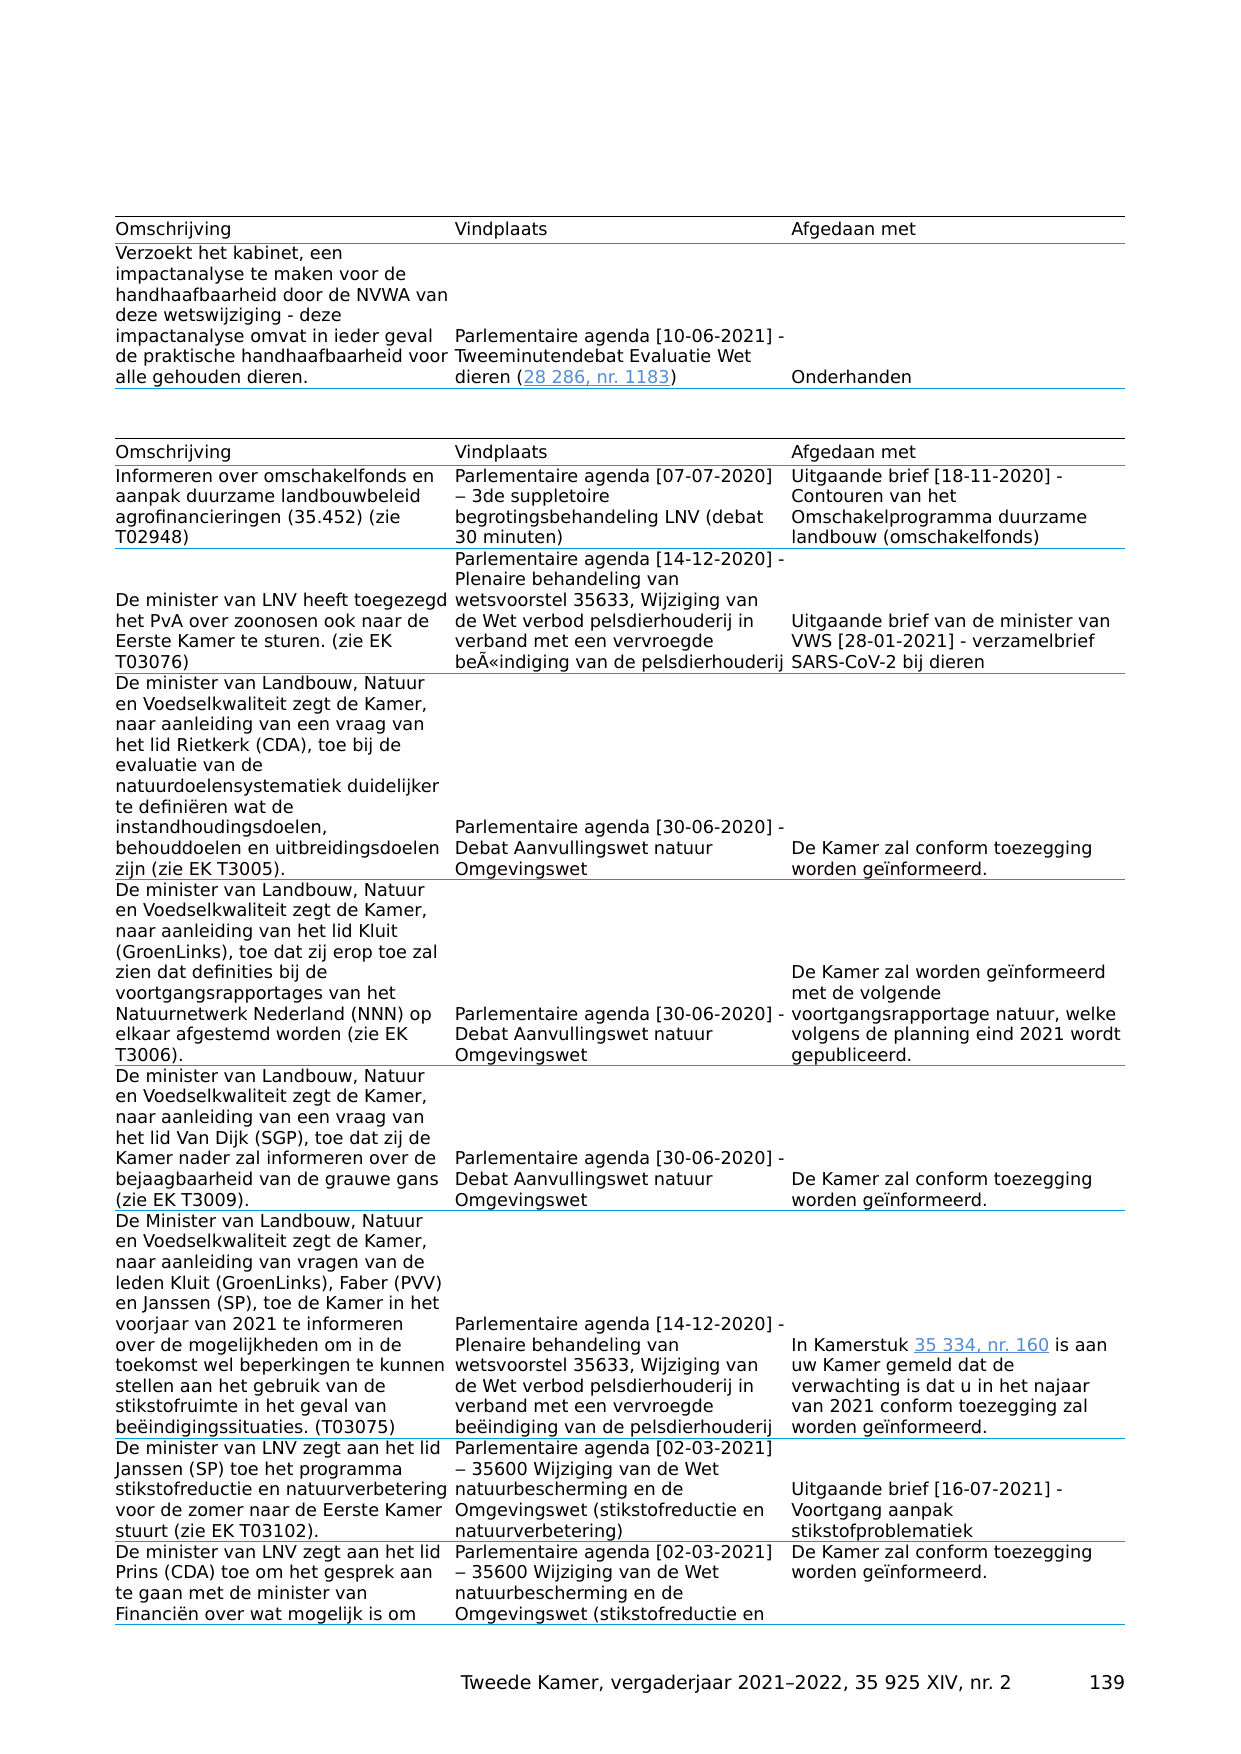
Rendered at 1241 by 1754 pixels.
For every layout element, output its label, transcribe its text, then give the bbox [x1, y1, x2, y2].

table_cell Parlementaire agenda [02-03-2021] ‒ 35600 Wijziging van de Wet natuurbescherming en de Omgevingswet (stikstofreductie en [452, 1542, 788, 1624]
table_cell Parlementaire agenda [30-06-2020] - Debat Aanvullingswet natuur Omgevingswet [452, 1066, 788, 1210]
table_cell De minister van LNV zegt aan het lid Prins (CDA) toe om het gesprek aan te gaan met de minister van Financiën over wat mogelijk is om [115, 1542, 452, 1624]
table_cell Parlementaire agenda [07-07-2020] ‒ 3de suppletoire begrotingsbehandeling LNV (debat 30 minuten) [452, 466, 788, 548]
table_cell Parlementaire agenda [02-03-2021] ‒ 35600 Wijziging van de Wet natuurbescherming en de Omgevingswet (stikstofreductie en natuurverbetering) [452, 1439, 788, 1541]
table_cell De minister van Landbouw, Natuur en Voedselkwaliteit zegt de Kamer, naar aanleiding van een vraag van het lid Van Dijk (SGP), toe dat zij de Kamer nader zal informeren over de bejaagbaarheid van de grauwe gans (zie EK T3009). [115, 1066, 452, 1210]
table_cell Omschrijving [115, 217, 452, 243]
table_cell De minister van Landbouw, Natuur en Voedselkwaliteit zegt de Kamer, naar aanleiding van het lid Kluit (GroenLinks), toe dat zij erop toe zal zien dat definities bij de voortgangsrapportages van het Natuurnetwerk Nederland (NNN) op elkaar afgestemd worden (zie EK T3006). [115, 880, 452, 1065]
table_cell Onderhanden [788, 244, 1125, 388]
table_cell De minister van LNV zegt aan het lid Janssen (SP) toe het programma stikstofreductie en natuurverbetering voor de zomer naar de Eerste Kamer stuurt (zie EK T03102). [115, 1439, 452, 1541]
table_cell Omschrijving [115, 439, 452, 465]
table_header Stand van zaken moties Minister van Landbouw, Natuur en Voedselkwaliteit (Tweede Kamer) [115, 191, 1125, 216]
table_cell Parlementaire agenda [14-12-2020] - Plenaire behandeling van wetsvoorstel 35633, Wijziging van de Wet verbod pelsdierhouderij in verband met een vervroegde beÃ«indiging van de pelsdierhouderij [452, 549, 788, 672]
table_cell In Kamerstuk 35 334, nr. 160 is aan uw Kamer gemeld dat de verwachting is dat u in het najaar van 2021 conform toezegging zal worden geïnformeerd. [788, 1211, 1125, 1438]
table_cell Informeren over omschakelfonds en aanpak duurzame landbouwbeleid agrofinancieringen (35.452) (zie T02948) [115, 466, 452, 548]
table_cell Uitgaande brief [16-07-2021] - Voortgang aanpak stikstofproblematiek [788, 1439, 1125, 1541]
table_cell Parlementaire agenda [30-06-2020] - Debat Aanvullingswet natuur Omgevingswet [452, 880, 788, 1065]
table_cell Afgedaan met [788, 217, 1125, 243]
table_cell De Minister van Landbouw, Natuur en Voedselkwaliteit zegt de Kamer, naar aanleiding van vragen van de leden Kluit (GroenLinks), Faber (PVV) en Janssen (SP), toe de Kamer in het voorjaar van 2021 te informeren over de mogelijkheden om in de toekomst wel beperkingen te kunnen stellen aan het gebruik van de stikstofruimte in het geval van beëindigingssituaties. (T03075) [115, 1211, 452, 1438]
table_cell De minister van Landbouw, Natuur en Voedselkwaliteit zegt de Kamer, naar aanleiding van een vraag van het lid Rietkerk (CDA), toe bij de evaluatie van de natuurdoelensystematiek duidelijker te definiëren wat de instandhoudingsdoelen, behouddoelen en uitbreidingsdoelen zijn (zie EK T3005). [115, 674, 452, 879]
table_cell Uitgaande brief [18-11-2020] - Contouren van het Omschakelprogramma duurzame landbouw (omschakelfonds) [788, 466, 1125, 548]
table_cell Vindplaats [452, 439, 788, 465]
table_cell De Kamer zal conform toezegging worden geïnformeerd. [788, 1066, 1125, 1210]
table_cell Parlementaire agenda [10-06-2021] - Tweeminutendebat Evaluatie Wet dieren (28 286, nr. 1183) [452, 244, 788, 388]
table_cell Parlementaire agenda [30-06-2020] - Debat Aanvullingswet natuur Omgevingswet [452, 674, 788, 879]
table_cell De Kamer zal conform toezegging worden geïnformeerd. [788, 1542, 1125, 1624]
table_cell De minister van LNV heeft toegezegd het PvA over zoonosen ook naar de Eerste Kamer te sturen. (zie EK T03076) [115, 549, 452, 672]
table_cell Uitgaande brief van de minister van VWS [28-01-2021] - verzamelbrief SARS-CoV-2 bij dieren [788, 549, 1125, 672]
table_cell De Kamer zal conform toezegging worden geïnformeerd. [788, 674, 1125, 879]
table_cell Afgedaan met [788, 439, 1125, 465]
table_cell Vindplaats [452, 217, 788, 243]
table_cell De Kamer zal worden geïnformeerd met de volgende voortgangsrapportage natuur, welke volgens de planning eind 2021 wordt gepubliceerd. [788, 880, 1125, 1065]
table_cell Parlementaire agenda [14-12-2020] - Plenaire behandeling van wetsvoorstel 35633, Wijziging van de Wet verbod pelsdierhouderij in verband met een vervroegde beëindiging van de pelsdierhouderij [452, 1211, 788, 1438]
table_header Toezeggingen Minister van Landbouw, Natuur en Voedselkwaliteit aan Eerste Kamer [115, 413, 1125, 438]
table_cell Verzoekt het kabinet, een impactanalyse te maken voor de handhaafbaarheid door de NVWA van deze wetswijziging - deze impactanalyse omvat in ieder geval de praktische handhaafbaarheid voor alle gehouden dieren. [115, 244, 452, 388]
